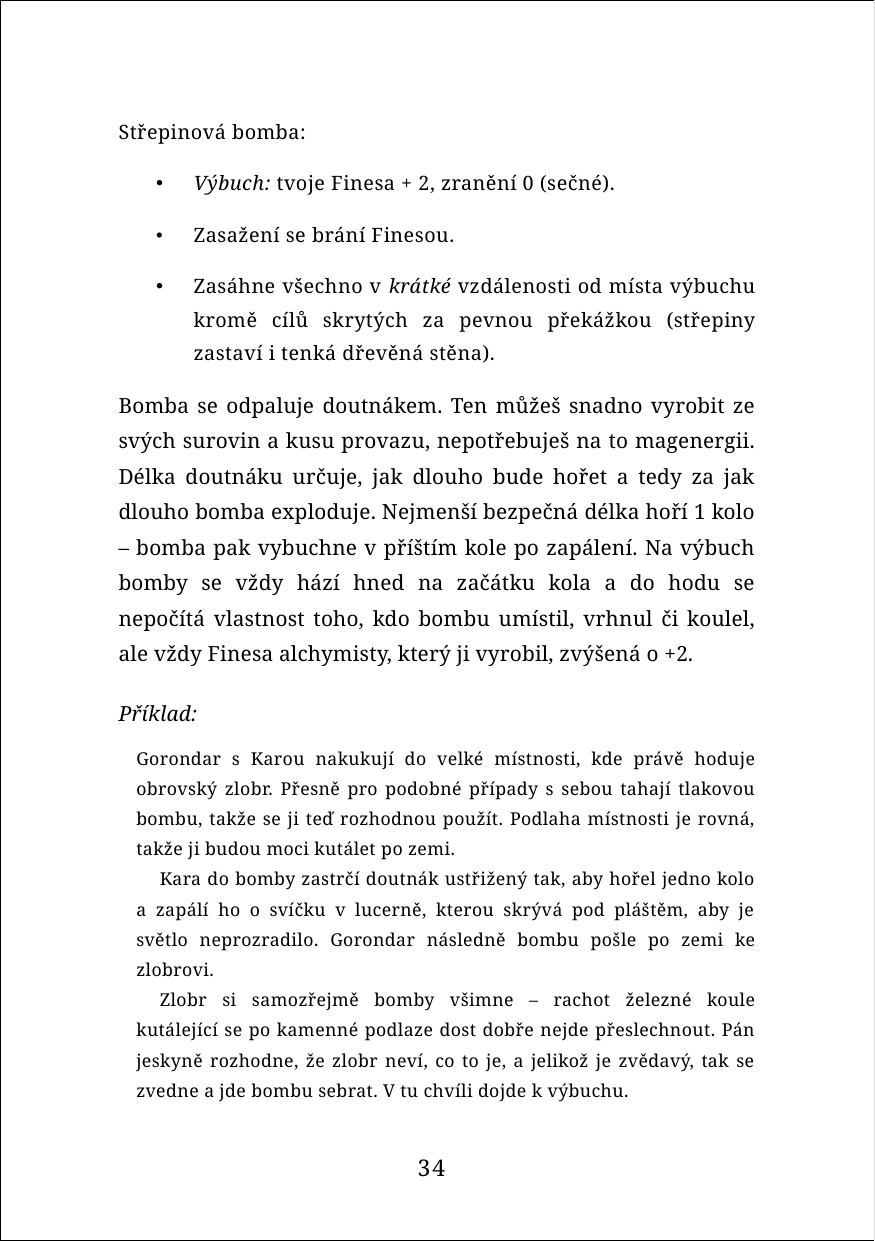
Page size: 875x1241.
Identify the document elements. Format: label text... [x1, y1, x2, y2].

list Zasažení se brání Finesou. [156, 221, 756, 248]
text Příklad: [118, 699, 756, 727]
text Bomba se odpaluje doutnákem. Ten můžeš snadno vyrobit ze svých surovin a kusu provazu, nepotřebuješ na to magenergii. Délka doutnáku určuje, jak dlouho bude hořet a tedy za jak dlouho bomba exploduje. Nejmenší bezpečná délka hoří 1 kolo – bomba pak vybuchne v příštím kole po zapálení. Na výbuch bomby se vždy hází hned na začátku kola a do hodu se nepočítá vlastnost toho, kdo bombu umístil, vrhnul či koulel, ale vždy Finesa alchymisty, který ji vyrobil, zvýšená o +2. [118, 391, 756, 668]
text Střepinová bomba: [118, 118, 756, 145]
text Gorondar s Karou nakukují do velké místnosti, kde právě hoduje obrovský zlobr. Přesně pro podobné případy s sebou tahají tlakovou bombu, takže se ji teď rozhodnou použít. Podlaha místnosti je rovná, takže ji budou moci kutálet po zemi. Kara do bomby zastrčí doutnák ustřižený tak, aby hořel jedno kolo a zapálí ho o svíčku v lucerně, kterou skrývá pod pláštěm, aby je světlo neprozradilo. Gorondar následně bombu pošle po zemi ke zlobrovi. Zlobr si samozřejmě bomby všimne – rachot železné koule kutálející se po kamenné podlaze dost dobře nejde přeslechnout. Pán jeskyně rozhodne, že zlobr neví, co to je, a jelikož je zvědavý, tak se zvedne a jde bombu sebrat. V tu chvíli dojde k výbuchu. [136, 746, 756, 1102]
list Výbuch: tvoje Finesa + 2, zranění 0 (sečné). [156, 169, 756, 197]
list Zasáhne všechno v krátké vzdálenosti od místa výbuchu kromě cílů skrytých za pevnou překážkou (střepiny zastaví i tenká dřevěná stěna). [156, 272, 756, 367]
